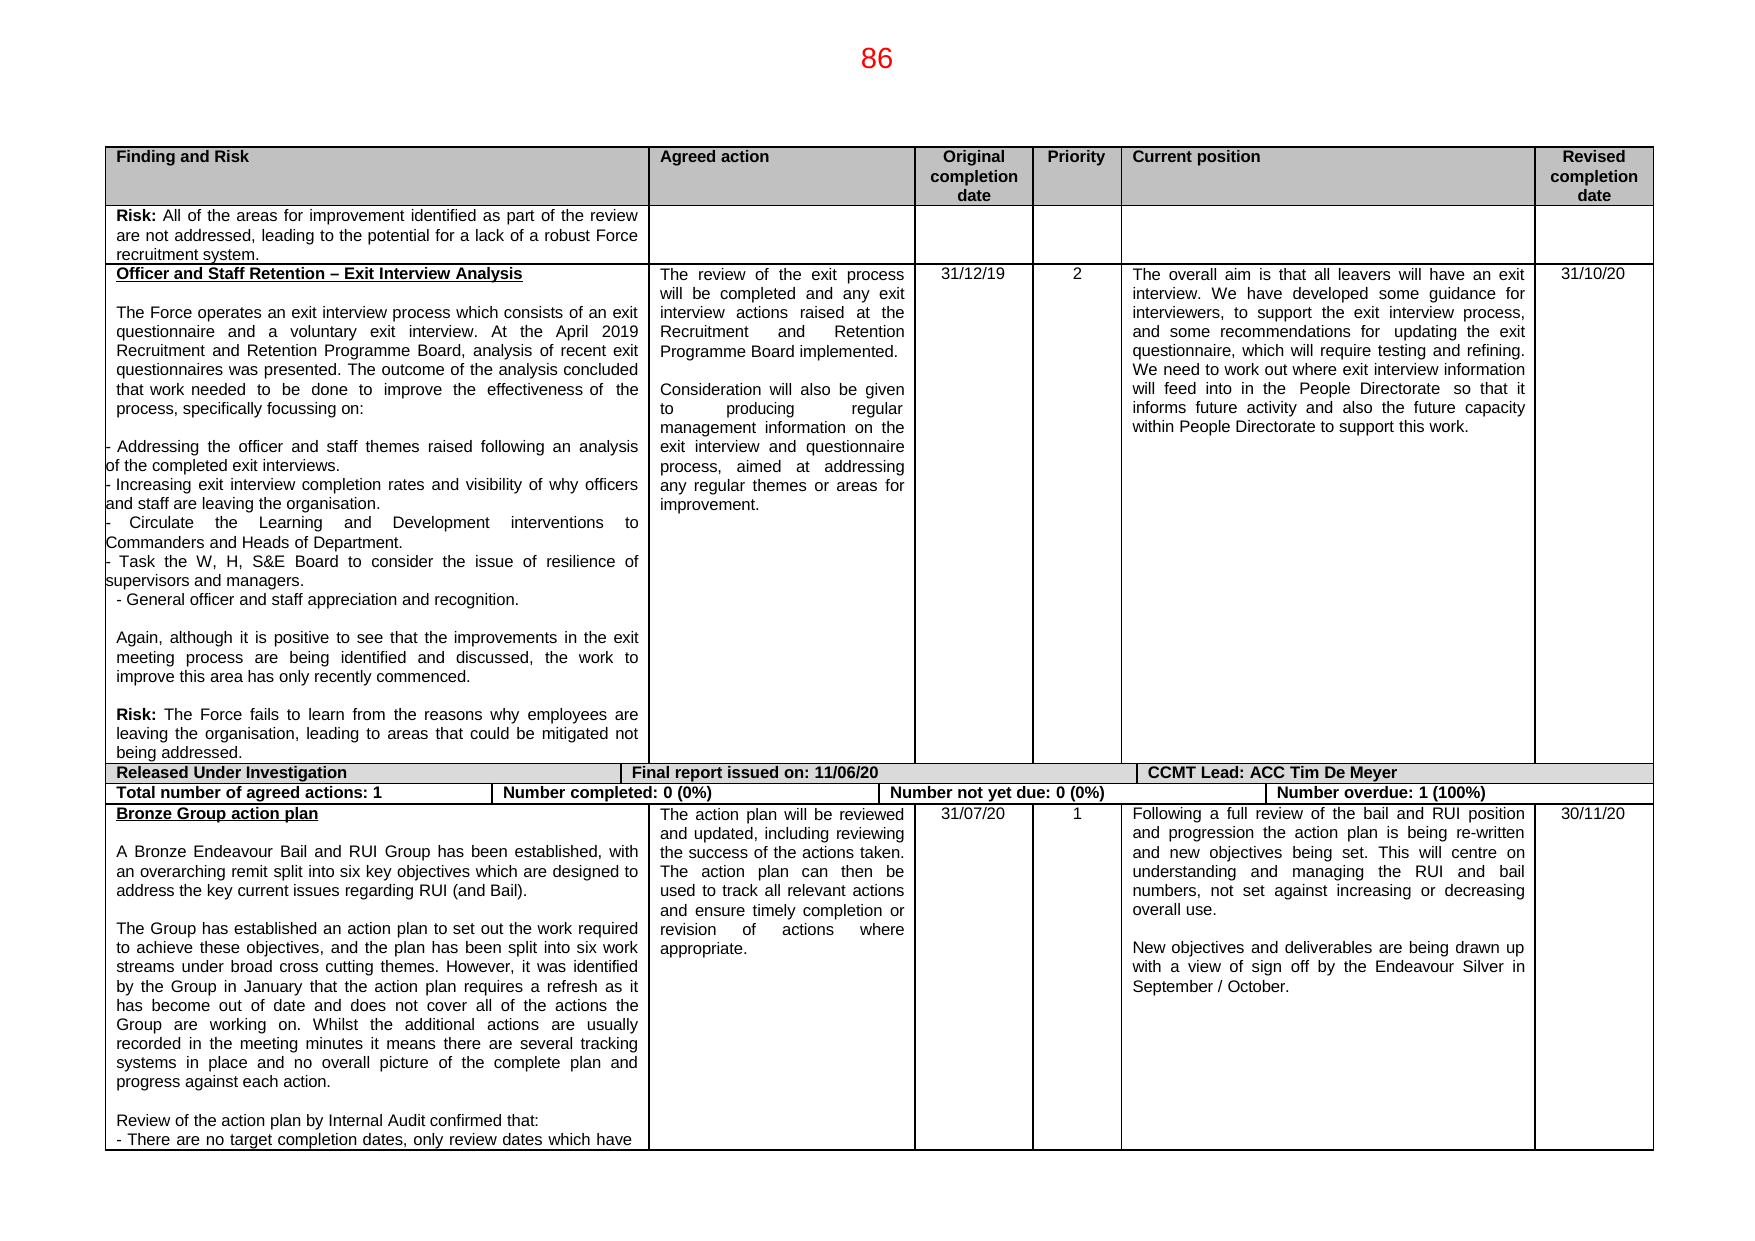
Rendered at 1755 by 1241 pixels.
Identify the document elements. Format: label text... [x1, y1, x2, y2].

table_cell 30/11/20 [1536, 805, 1653, 1149]
table_cell Risk: All of the areas for improvement identified as part of the review are not addressed, leading to the potential for a lack of a robust Force recruitment system. [106, 206, 648, 263]
table_cell Released Under Investigation [106, 764, 620, 783]
table_cell [1536, 206, 1653, 263]
table_cell [1122, 206, 1534, 263]
table_cell [1034, 206, 1121, 263]
table_cell 31/10/20 [1536, 265, 1653, 762]
table_header Priority [1034, 148, 1121, 205]
table_cell [650, 206, 914, 263]
table_cell 31/12/19 [916, 265, 1032, 762]
table_cell Officer and Staff Retention – Exit Interview Analysis The Force operates an exit interview process which consists of an exit questionnaire and a voluntary exit interview. At the April 2019 Recruitment and Retention Programme Board, analysis of recent exit questionnaires was presented. The outcome of the analysis concluded that work needed to be done to improve the effectiveness of the process, specifically focussing on: Addressing the officer and staff themes raised following an analysis of the completed exit interviews. Increasing exit interview completion rates and visibility of why officers and staff are leaving the organisation. Circulate the Learning and Development interventions to Commanders and Heads of Department. Task the W, H, S&E Board to consider the issue of resilience of supervisors and managers. General officer and staff appreciation and recognition. Again, although it is positive to see that the improvements in the exit meeting process are being identified and discussed, the work to improve this area has only recently commenced. Risk: The Force fails to learn from the reasons why employees are leaving the organisation, leading to areas that could be mitigated not being addressed. [106, 265, 648, 762]
table_cell Number completed: 0 (0%) [493, 784, 878, 803]
table_cell 1 [1034, 805, 1121, 1149]
table_cell CCMT Lead: ACC Tim De Meyer [1138, 764, 1653, 783]
table_cell Final report issued on: 11/06/20 [622, 764, 1136, 783]
table_header Agreed action [650, 148, 914, 205]
table_cell The action plan will be reviewed and updated, including reviewing the success of the actions taken. The action plan can then be used to track all relevant actions and ensure timely completion or revision of actions where appropriate. [650, 805, 914, 1149]
table_cell [916, 206, 1032, 263]
table_header Finding and Risk [106, 148, 648, 205]
table_cell Number not yet due: 0 (0%) [880, 784, 1265, 803]
table_cell Bronze Group action plan A Bronze Endeavour Bail and RUI Group has been established, with an overarching remit split into six key objectives which are designed to address the key current issues regarding RUI (and Bail). The Group has established an action plan to set out the work required to achieve these objectives, and the plan has been split into six work streams under broad cross cutting themes. However, it was identified by the Group in January that the action plan requires a refresh as it has become out of date and does not cover all of the actions the Group are working on. Whilst the additional actions are usually recorded in the meeting minutes it means there are several tracking systems in place and no overall picture of the complete plan and progress against each action. Review of the action plan by Internal Audit confirmed that: - There are no target completion dates, only review dates which have [106, 805, 648, 1149]
table_cell 31/07/20 [916, 805, 1032, 1149]
table_header Current position [1122, 148, 1534, 205]
table_cell Total number of agreed actions: 1 [106, 784, 491, 803]
table_cell Number overdue: 1 (100%) [1267, 784, 1653, 803]
table_cell The overall aim is that all leavers will have an exit interview. We have developed some guidance for interviewers, to support the exit interview process, and some recommendations for updating the exit questionnaire, which will require testing and refining. We need to work out where exit interview information will feed into in the People Directorate so that it informs future activity and also the future capacity within People Directorate to support this work. [1122, 265, 1534, 762]
table_header Revised completion date [1536, 148, 1653, 205]
table_header Original completion date [916, 148, 1032, 205]
table_cell Following a full review of the bail and RUI position and progression the action plan is being re-written and new objectives being set. This will centre on understanding and managing the RUI and bail numbers, not set against increasing or decreasing overall use. New objectives and deliverables are being drawn up with a view of sign off by the Endeavour Silver in September / October. [1122, 805, 1534, 1149]
table_cell The review of the exit process will be completed and any exit interview actions raised at the Recruitment and Retention Programme Board implemented. Consideration will also be given to producing regular management information on the exit interview and questionnaire process, aimed at addressing any regular themes or areas for improvement. [650, 265, 914, 762]
table_cell 2 [1034, 265, 1121, 762]
